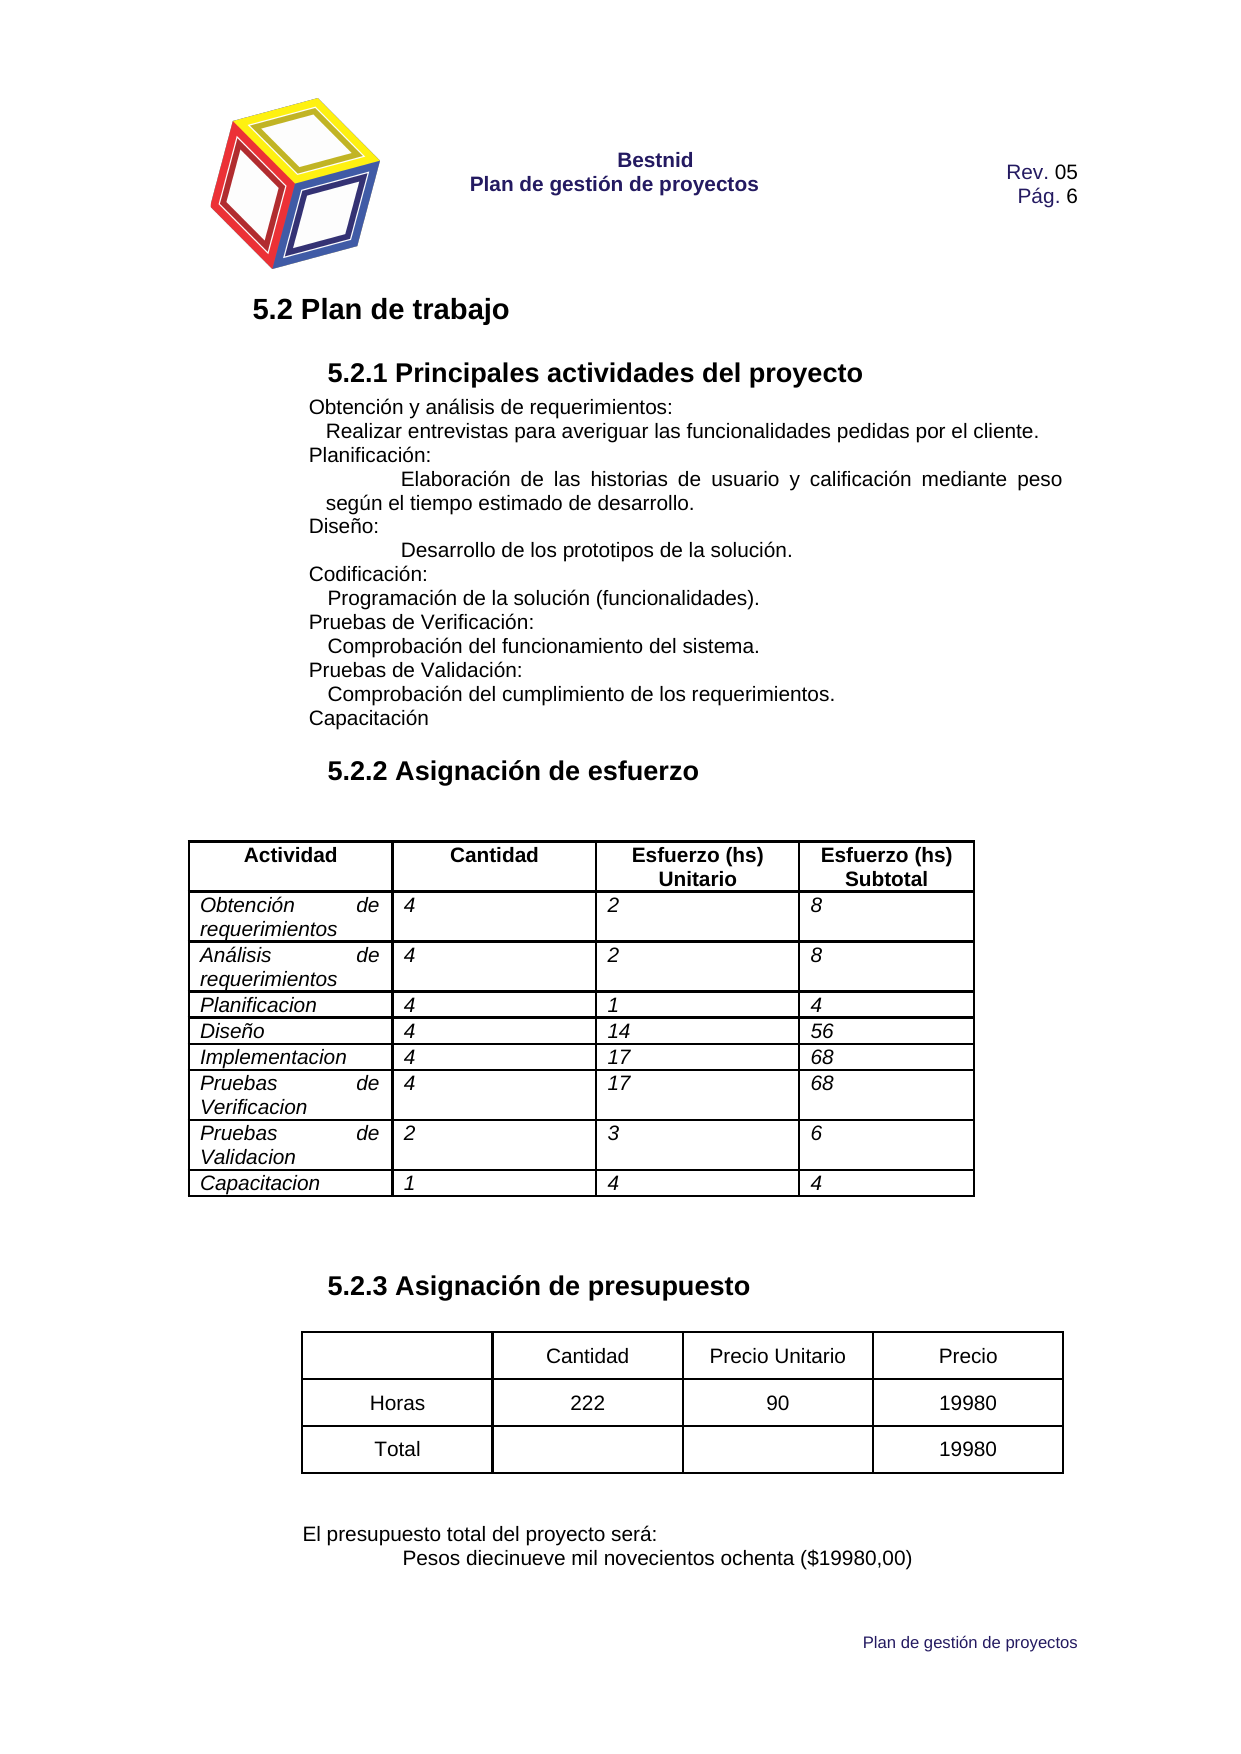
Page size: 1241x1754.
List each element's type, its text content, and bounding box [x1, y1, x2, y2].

text El presupuesto total del proyecto será: [302, 1522, 1063, 1546]
text Pesos diecinueve mil novecientos ochenta ($19980,00) [377, 1546, 1063, 1569]
table_cell 17 [597, 1071, 798, 1118]
table_header Esfuerzo (hs) Unitario [597, 843, 798, 890]
subtitle 5.2.1 Principales actividades del proyecto [327, 357, 1063, 388]
text Capacitación [308, 706, 1063, 730]
table_cell 68 [800, 1071, 973, 1118]
table_cell 4 [800, 1171, 973, 1194]
text Codificación: [308, 562, 1063, 586]
subtitle 5.2.2 Asignación de esfuerzo [327, 755, 1063, 786]
text Desarrollo de los prototipos de la solución. [326, 538, 1063, 562]
table_cell 2 [597, 943, 798, 990]
table_cell 56 [800, 1019, 973, 1042]
text Comprobación del cumplimiento de los requerimientos. [326, 682, 1063, 706]
table_header [303, 1333, 491, 1378]
subtitle 5.2 Plan de trabajo [252, 292, 1063, 326]
table_cell 3 [597, 1121, 798, 1168]
table_cell 17 [597, 1045, 798, 1068]
table_cell 68 [800, 1045, 973, 1068]
table_cell 4 [800, 993, 973, 1016]
table_cell 2 [394, 1121, 595, 1168]
table_cell 8 [800, 893, 973, 940]
text Obtención y análisis de requerimientos: [308, 394, 1063, 418]
table_header Precio [874, 1333, 1062, 1378]
table_cell 1 [394, 1171, 595, 1194]
text Elaboración de las historias de usuario y calificación mediante peso según el tiempo estimado de desarrollo. [326, 466, 1063, 514]
text Realizar entrevistas para averiguar las funcionalidades pedidas por el cliente. [326, 418, 1063, 442]
table_cell Análisis de requerimientos [190, 943, 391, 990]
text Comprobación del funcionamiento del sistema. [326, 634, 1063, 658]
text Diseño: [308, 514, 1063, 538]
table_header Precio Unitario [684, 1333, 872, 1378]
table_cell 6 [800, 1121, 973, 1168]
table_cell [684, 1427, 872, 1472]
table_cell 4 [394, 893, 595, 940]
table_cell 4 [394, 1019, 595, 1042]
text Pruebas de Validación: [308, 658, 1063, 682]
text Planificación: [308, 442, 1063, 466]
text Programación de la solución (funcionalidades). [326, 586, 1063, 610]
table_cell Horas [303, 1380, 491, 1425]
subtitle 5.2.3 Asignación de presupuesto [327, 1269, 1063, 1301]
table_cell 2 [597, 893, 798, 940]
table_cell [494, 1427, 682, 1472]
table_cell 4 [394, 1071, 595, 1118]
table_cell Planificacion [190, 993, 391, 1016]
text Pruebas de Verificación: [308, 610, 1063, 634]
table_cell 90 [684, 1380, 872, 1425]
table_cell 8 [800, 943, 973, 990]
table_cell Pruebas de Verificacion [190, 1071, 391, 1118]
table_header Actividad [190, 843, 391, 890]
table_cell 222 [494, 1380, 682, 1425]
table_cell 19980 [874, 1380, 1062, 1425]
table_cell 4 [394, 943, 595, 990]
table_cell 14 [597, 1019, 798, 1042]
table_cell Total [303, 1427, 491, 1472]
table_header Esfuerzo (hs) Subtotal [800, 843, 973, 890]
table_cell 1 [597, 993, 798, 1016]
picture [210, 98, 380, 269]
table_cell Obtención de requerimientos [190, 893, 391, 940]
table_cell 19980 [874, 1427, 1062, 1472]
table_cell Diseño [190, 1019, 391, 1042]
table_cell 4 [394, 993, 595, 1016]
table_cell Implementacion [190, 1045, 391, 1068]
table_cell Capacitacion [190, 1171, 391, 1194]
table_cell Pruebas de Validacion [190, 1121, 391, 1168]
table_header Cantidad [394, 843, 595, 890]
table_header Cantidad [494, 1333, 682, 1378]
table_cell 4 [394, 1045, 595, 1068]
table_cell 4 [597, 1171, 798, 1194]
